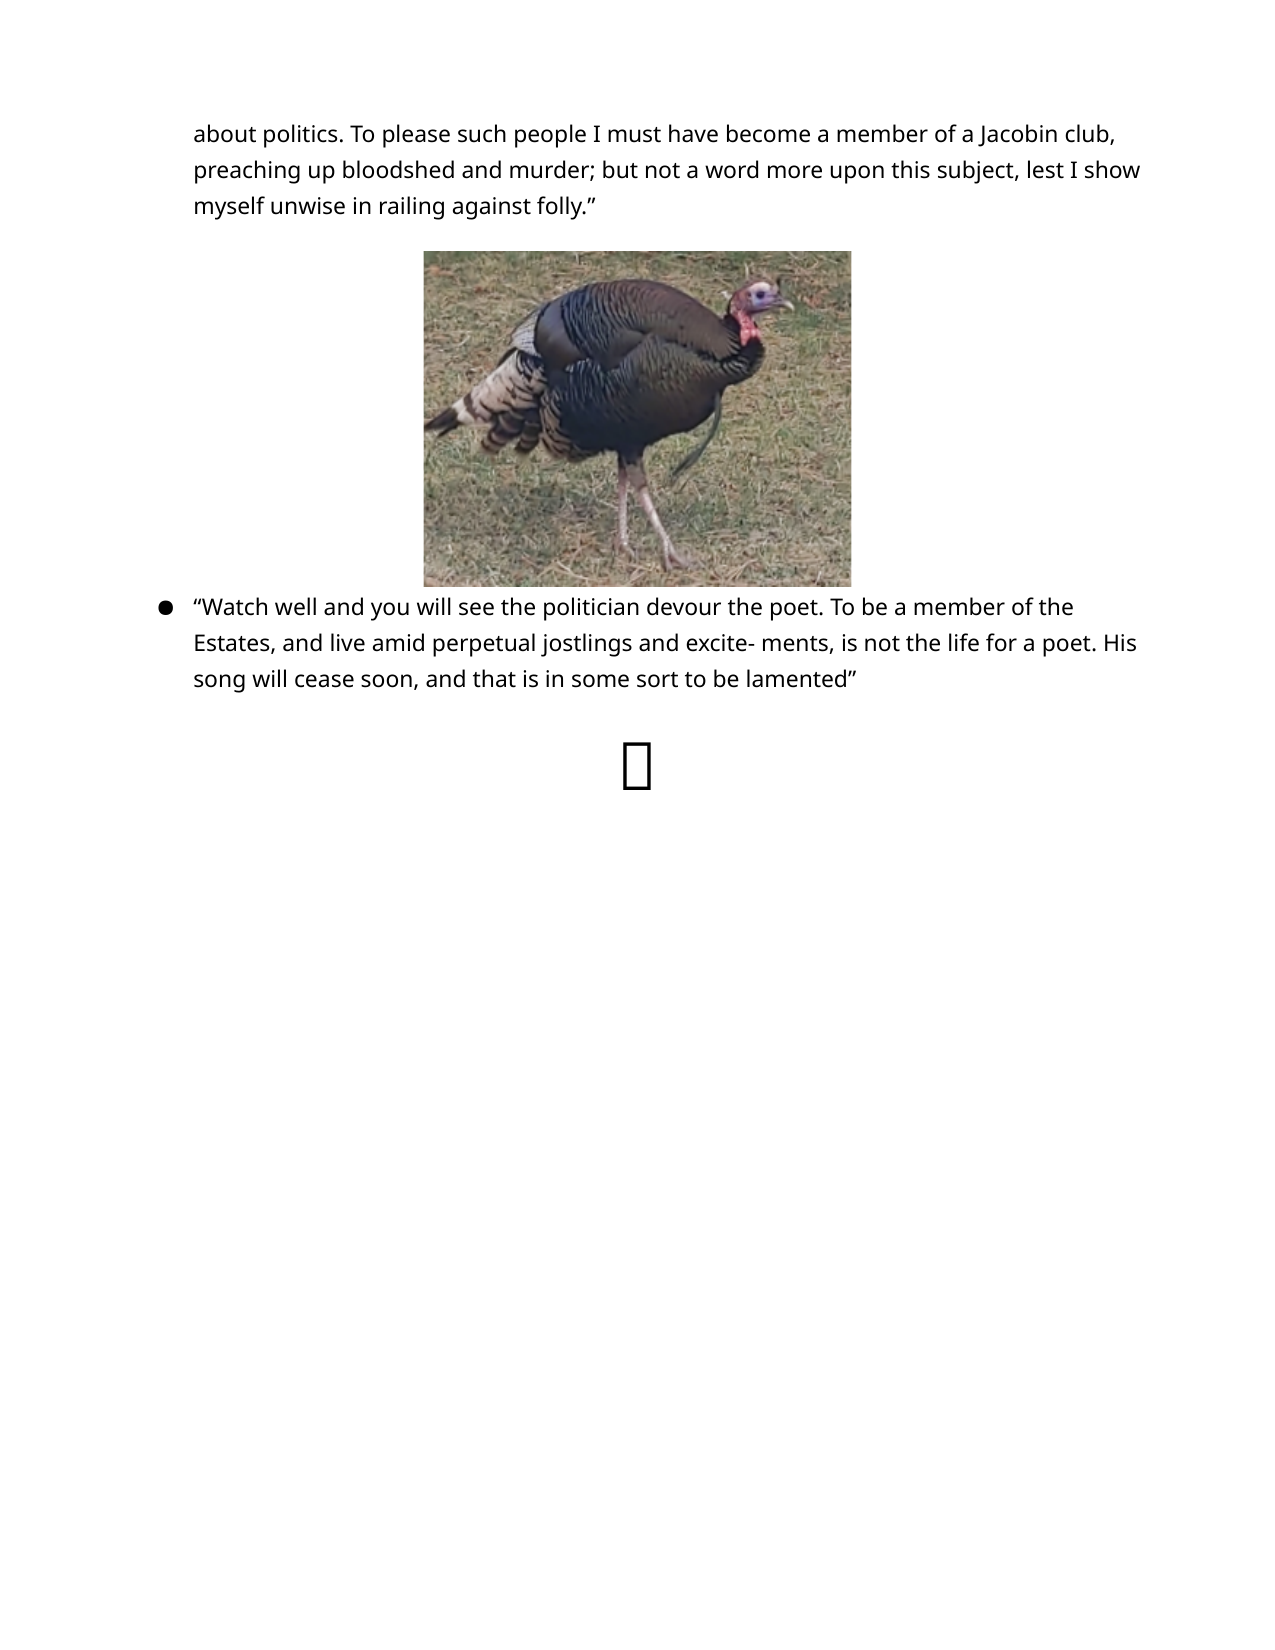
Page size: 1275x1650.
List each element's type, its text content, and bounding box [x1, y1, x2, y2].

list “Watch well and you will see the politician devour the poet. To be a member of the Estates, and live amid perpetual jostlings and excite- ments, is not the life for a poet. His song will cease soon, and that is in some sort to be lamented” [156, 241, 1157, 694]
picture [423, 251, 852, 587]
list about politics. To please such people I must have become a member of a Jacobin club, preaching up bloodshed and murder; but not a word more upon this subject, lest I show myself unwise in railing against folly.” [156, 118, 1157, 221]
subtitle 🦓 [118, 719, 1157, 810]
